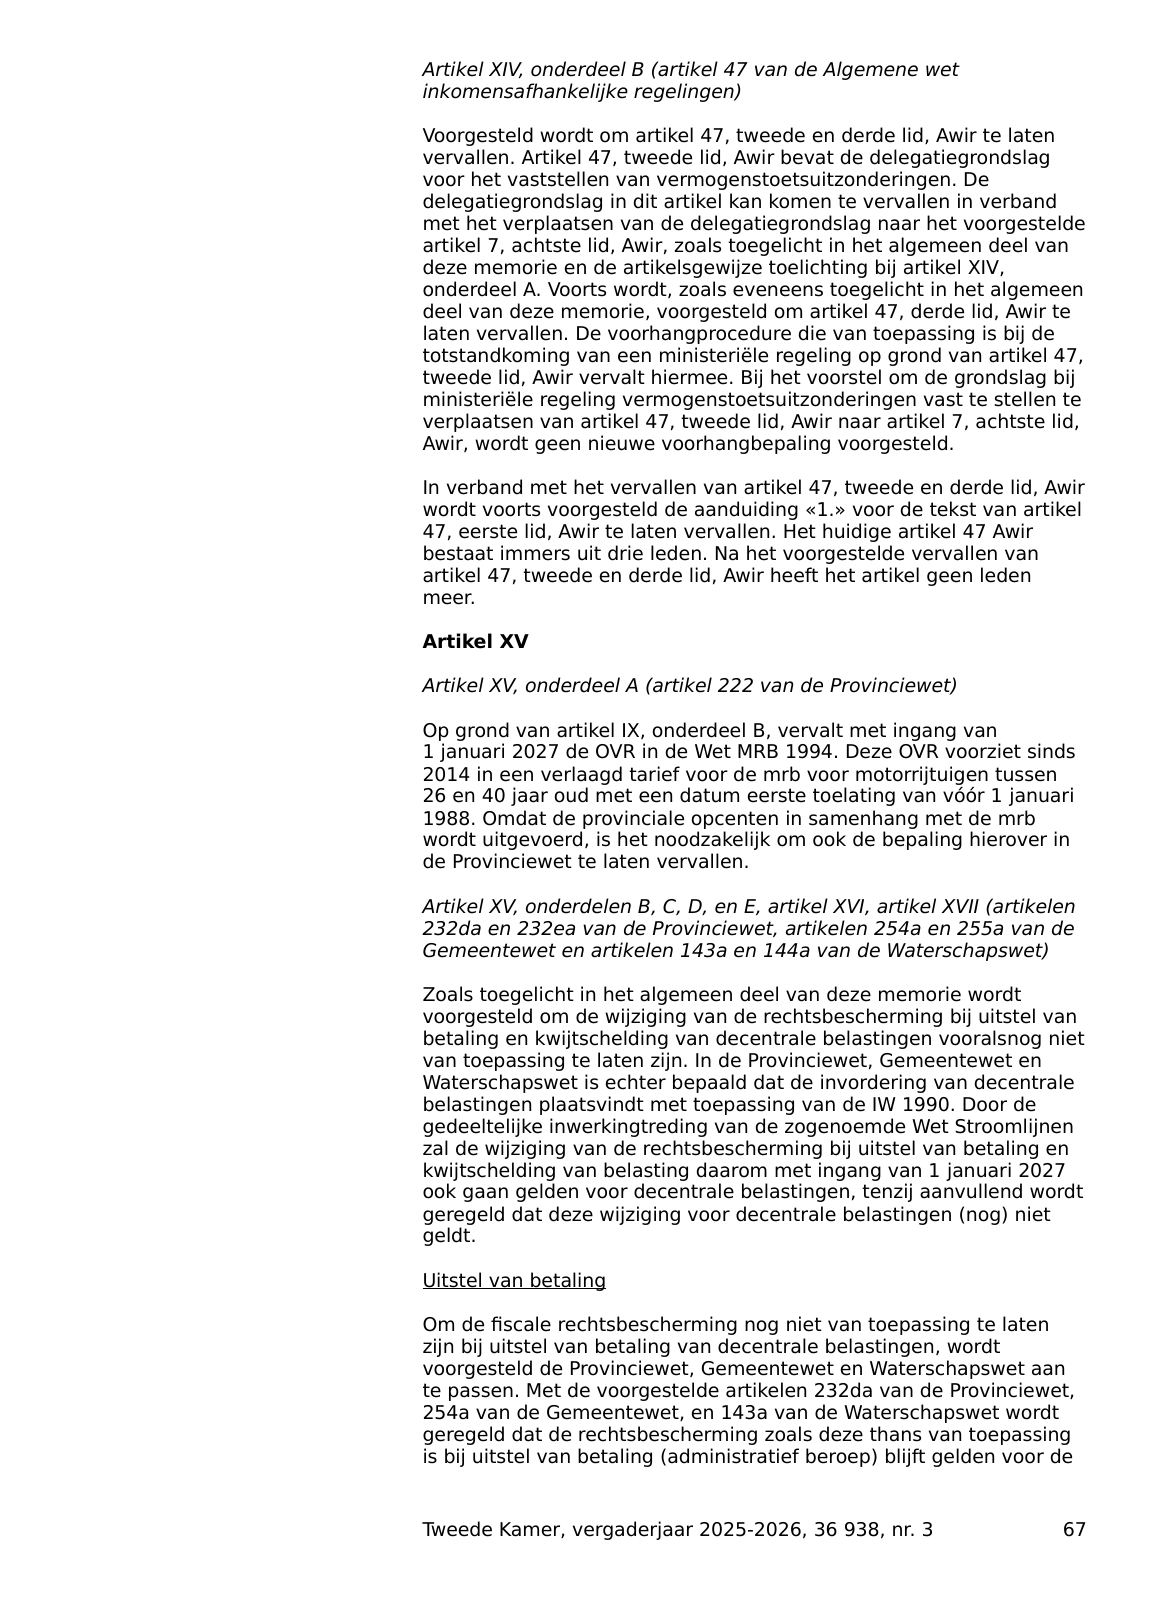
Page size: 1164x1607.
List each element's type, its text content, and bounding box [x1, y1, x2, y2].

subtitle Uitstel van betaling [422, 1269, 1087, 1292]
subtitle Artikel XV [422, 631, 1087, 653]
text In verband met het vervallen van artikel 47, tweede en derde lid, Awir wordt voorts voorgesteld de aanduiding «1.» voor de tekst van artikel 47, eerste lid, Awir te laten vervallen. Het huidige artikel 47 Awir bestaat immers uit drie leden. Na het voorgestelde vervallen van artikel 47, tweede en derde lid, Awir heeft het artikel geen leden meer. [422, 477, 1087, 609]
subtitle Artikel XIV, onderdeel B (artikel 47 van de Algemene wet inkomensafhankelijke regelingen) [422, 59, 1087, 103]
text Voorgesteld wordt om artikel 47, tweede en derde lid, Awir te laten vervallen. Artikel 47, tweede lid, Awir bevat de delegatiegrondslag voor het vaststellen van vermogenstoetsuitzonderingen. De delegatiegrondslag in dit artikel kan komen te vervallen in verband met het verplaatsen van de delegatiegrondslag naar het voorgestelde artikel 7, achtste lid, Awir, zoals toegelicht in het algemeen deel van deze memorie en de artikelsgewijze toelichting bij artikel XIV, onderdeel A. Voorts wordt, zoals eveneens toegelicht in het algemeen deel van deze memorie, voorgesteld om artikel 47, derde lid, Awir te laten vervallen. De voorhangprocedure die van toepassing is bij de totstandkoming van een ministeriële regeling op grond van artikel 47, tweede lid, Awir vervalt hiermee. Bij het voorstel om de grondslag bij ministeriële regeling vermogenstoetsuitzonderingen vast te stellen te verplaatsen van artikel 47, tweede lid, Awir naar artikel 7, achtste lid, Awir, wordt geen nieuwe voorhangbepaling voorgesteld. [422, 125, 1087, 455]
text Op grond van artikel IX, onderdeel B, vervalt met ingang van 1 januari 2027 de OVR in de Wet MRB 1994. Deze OVR voorziet sinds 2014 in een verlaagd tarief voor de mrb voor motorrijtuigen tussen 26 en 40 jaar oud met een datum eerste toelating van vóór 1 januari 1988. Omdat de provinciale opcenten in samenhang met de mrb wordt uitgevoerd, is het noodzakelijk om ook de bepaling hierover in de Provinciewet te laten vervallen. [422, 719, 1087, 873]
text Om de fiscale rechtsbescherming nog niet van toepassing te laten zijn bij uitstel van betaling van decentrale belastingen, wordt voorgesteld de Provinciewet, Gemeentewet en Waterschapswet aan te passen. Met de voorgestelde artikelen 232da van de Provinciewet, 254a van de Gemeentewet, en 143a van de Waterschapswet wordt geregeld dat de rechtsbescherming zoals deze thans van toepassing is bij uitstel van betaling (administratief beroep) blijft gelden voor de [422, 1314, 1087, 1468]
subtitle Artikel XV, onderdeel A (artikel 222 van de Provinciewet) [422, 675, 1087, 697]
subtitle Artikel XV, onderdelen B, C, D, en E, artikel XVI, artikel XVII (artikelen 232da en 232ea van de Provinciewet, artikelen 254a en 255a van de Gemeentewet en artikelen 143a en 144a van de Waterschapswet) [422, 896, 1087, 961]
text Zoals toegelicht in het algemeen deel van deze memorie wordt voorgesteld om de wijziging van de rechtsbescherming bij uitstel van betaling en kwijtschelding van decentrale belastingen vooralsnog niet van toepassing te laten zijn. In de Provinciewet, Gemeentewet en Waterschapswet is echter bepaald dat de invordering van decentrale belastingen plaatsvindt met toepassing van de IW 1990. Door de gedeeltelijke inwerkingtreding van de zogenoemde Wet Stroomlijnen zal de wijziging van de rechtsbescherming bij uitstel van betaling en kwijtschelding van belasting daarom met ingang van 1 januari 2027 ook gaan gelden voor decentrale belastingen, tenzij aanvullend wordt geregeld dat deze wijziging voor decentrale belastingen (nog) niet geldt. [422, 984, 1087, 1247]
